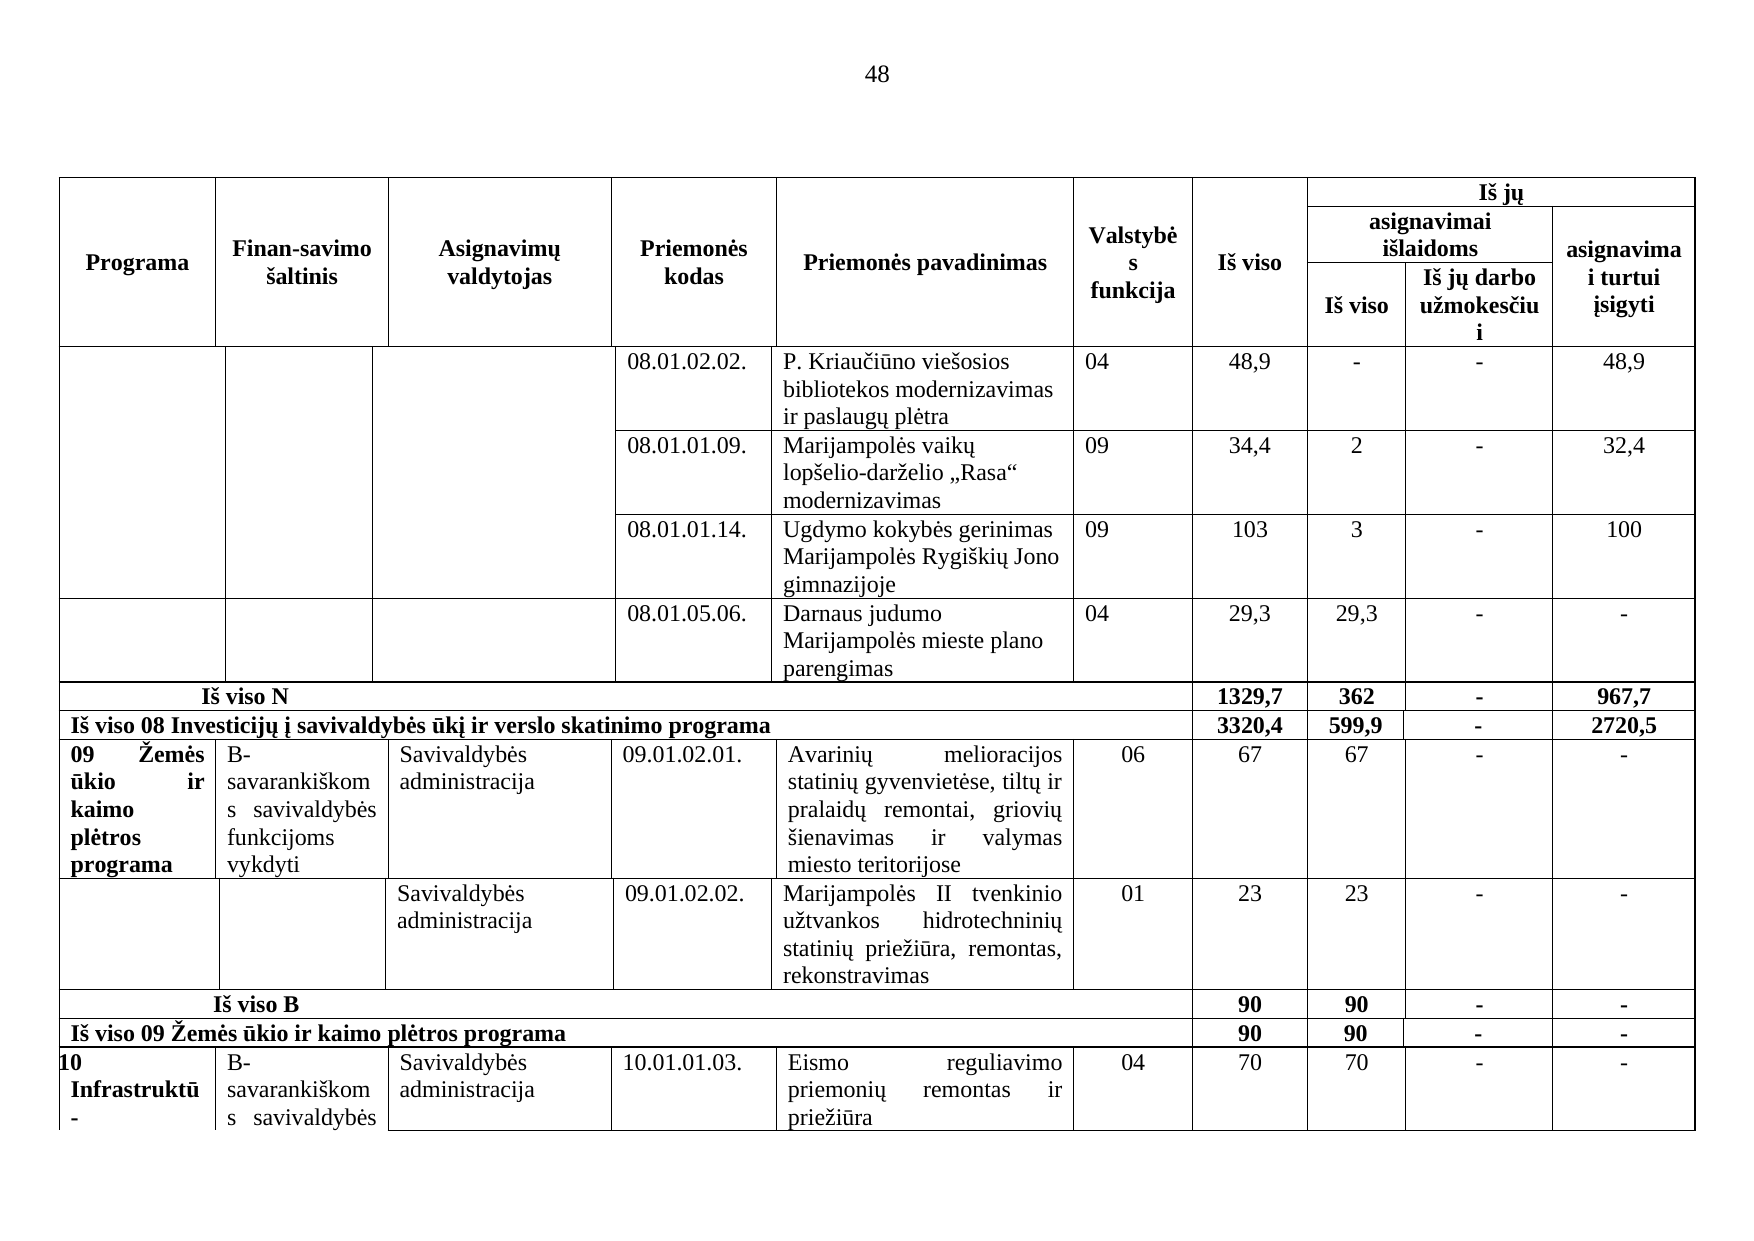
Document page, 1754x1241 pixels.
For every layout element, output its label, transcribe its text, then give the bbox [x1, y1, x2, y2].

table_cell - [1553, 1019, 1694, 1046]
table_cell - [1406, 431, 1552, 514]
table_cell 04 [1074, 599, 1192, 681]
table_cell 2 [1308, 431, 1405, 514]
table_cell 09 [1074, 515, 1192, 597]
table_cell 01 [1074, 879, 1192, 989]
table_cell 09.01.02.01. [612, 740, 776, 878]
table_cell [60, 599, 225, 681]
table_cell - [1406, 347, 1552, 430]
table_cell - [1406, 1048, 1552, 1130]
table_header Valstybės funkcija [1074, 178, 1192, 346]
table_cell 967,7 [1553, 683, 1694, 710]
table_cell B-savarankiškoms savivaldybės funkcijoms vykdyti [216, 740, 388, 878]
table_cell 2720,5 [1553, 711, 1694, 739]
table_cell - [1406, 879, 1552, 989]
table_cell - [1553, 990, 1694, 1018]
table_cell - [1553, 879, 1694, 989]
table_cell [220, 879, 385, 989]
table_cell 34,4 [1193, 431, 1307, 514]
table_cell 103 [1193, 515, 1307, 597]
table_cell 06 [1074, 740, 1192, 878]
table_cell 90 [1193, 1019, 1307, 1046]
table_cell 04 [1074, 347, 1192, 430]
table_cell 08.01.02.02. [616, 347, 771, 430]
table_cell Iš viso N [60, 683, 1192, 710]
table_header Asignavimų valdytojas [389, 178, 611, 346]
table_cell 70 [1308, 1048, 1405, 1130]
table_cell 90 [1193, 990, 1307, 1018]
table_cell Darnaus judumo Marijampolės mieste plano parengimas [772, 599, 1073, 681]
table_cell 23 [1308, 879, 1405, 989]
table_cell 10.01.01.03. [612, 1048, 776, 1130]
table_cell Iš viso B [60, 990, 1192, 1018]
table_cell Savivaldybės administracija [389, 1048, 611, 1130]
table_cell - [1406, 683, 1552, 710]
table_cell 67 [1193, 740, 1307, 878]
table_cell Ugdymo kokybės gerinimas Marijampolės Rygiškių Jono gimnazijoje [772, 515, 1073, 597]
table_cell [373, 347, 615, 597]
table_cell 10 Infrastruktū- [60, 1048, 215, 1130]
table_cell - [1553, 740, 1694, 878]
table_cell - [1308, 347, 1405, 430]
table_cell 08.01.05.06. [616, 599, 771, 681]
table_cell [226, 599, 372, 681]
table_cell 67 [1308, 740, 1405, 878]
table_cell 48,9 [1553, 347, 1694, 430]
table_cell Savivaldybės administracija [389, 740, 611, 878]
table_cell 599,9 [1308, 711, 1403, 739]
table_cell [226, 347, 372, 597]
table_cell Eismo reguliavimo priemonių remontas ir priežiūra [777, 1048, 1073, 1130]
table_cell P. Kriaučiūno viešosios bibliotekos modernizavimas ir paslaugų plėtra [772, 347, 1073, 430]
table_cell asignavimai išlaidoms [1308, 207, 1552, 262]
table_cell [60, 879, 219, 989]
table_cell 3320,4 [1193, 711, 1307, 739]
table_cell Marijampolės vaikų lopšelio-darželio „Rasa“ modernizavimas [772, 431, 1073, 514]
table_cell [373, 599, 615, 681]
table_cell 29,3 [1308, 599, 1405, 681]
table_cell asignavimai turtui įsigyti [1553, 207, 1694, 346]
table_cell - [1406, 990, 1552, 1018]
table_cell - [1404, 1019, 1552, 1046]
table_cell 70 [1193, 1048, 1307, 1130]
table_cell 1329,7 [1193, 683, 1307, 710]
table_cell - [1553, 599, 1694, 681]
table_cell Avarinių melioracijos statinių gyvenvietėse, tiltų ir pralaidų remontai, griovių šienavimas ir valymas miesto teritorijose [777, 740, 1073, 878]
table_cell Iš viso 08 Investicijų į savivaldybės ūkį ir verslo skatinimo programa [60, 711, 1192, 739]
table_cell 48,9 [1193, 347, 1307, 430]
table_cell Iš jų darbo užmokesčiui [1406, 263, 1552, 346]
table_cell 362 [1308, 683, 1405, 710]
table_cell Savivaldybės administracija [386, 879, 613, 989]
table_cell 90 [1308, 990, 1405, 1018]
table_cell [60, 347, 225, 597]
table_cell 08.01.01.09. [616, 431, 771, 514]
table_cell 09 [1074, 431, 1192, 514]
table_cell Iš viso [1308, 263, 1405, 346]
table_cell Iš viso 09 Žemės ūkio ir kaimo plėtros programa [60, 1019, 1192, 1046]
table_cell 04 [1074, 1048, 1192, 1130]
table_cell 3 [1308, 515, 1405, 597]
table_cell 32,4 [1553, 431, 1694, 514]
table_cell 29,3 [1193, 599, 1307, 681]
table_cell - [1406, 740, 1552, 878]
table_cell 23 [1193, 879, 1307, 989]
table_header Finan-savimo šaltinis [216, 178, 388, 346]
table_header Priemonės pavadinimas [777, 178, 1073, 346]
table_header Iš viso [1193, 178, 1307, 346]
table_cell 09 Žemės ūkio ir kaimo plėtros programa [60, 740, 215, 878]
table_cell 09.01.02.02. [614, 879, 771, 989]
table_cell - [1404, 711, 1552, 739]
table_header Programa [60, 178, 215, 346]
table_cell Marijampolės II tvenkinio užtvankos hidrotechninių statinių priežiūra, remontas, rekonstravimas [772, 879, 1073, 989]
table_cell - [1553, 1048, 1694, 1130]
table_cell - [1406, 599, 1552, 681]
table_cell 90 [1308, 1019, 1403, 1046]
table_cell B-savarankiškoms savivaldybės [216, 1048, 388, 1130]
table_header Iš jų [1308, 178, 1694, 206]
table_header Priemonės kodas [612, 178, 776, 346]
table_cell - [1406, 515, 1552, 597]
table_cell 08.01.01.14. [616, 515, 771, 597]
table_cell 100 [1553, 515, 1694, 597]
